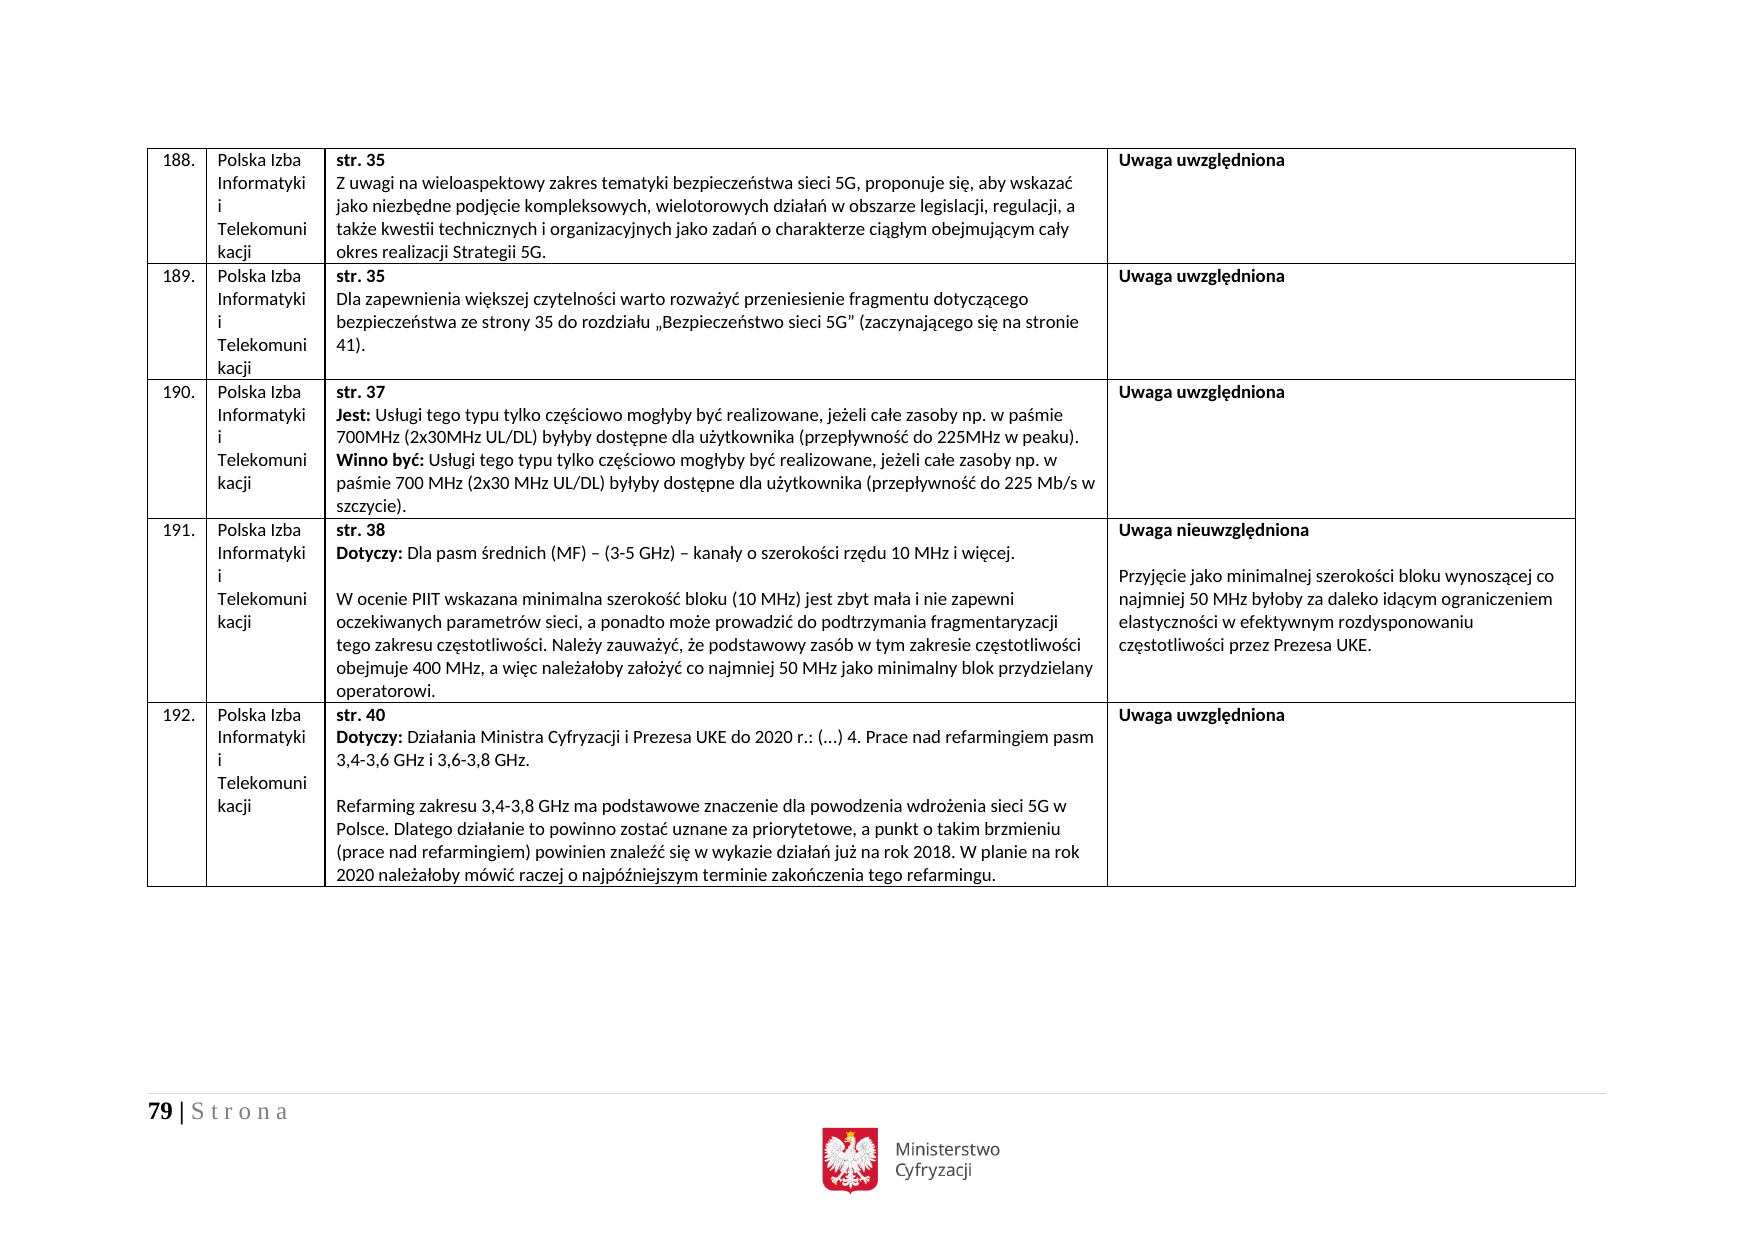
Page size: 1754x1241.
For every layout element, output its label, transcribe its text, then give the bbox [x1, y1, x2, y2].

table_cell str. 37 Jest: Usługi tego typu tylko częściowo mogłyby być realizowane, jeżeli całe zasoby np. w paśmie 700MHz (2x30MHz UL/DL) byłyby dostępne dla użytkownika (przepływność do 225MHz w peaku). Winno być: Usługi tego typu tylko częściowo mogłyby być realizowane, jeżeli całe zasoby np. w paśmie 700 MHz (2x30 MHz UL/DL) byłyby dostępne dla użytkownika (przepływność do 225 Mb/s w szczycie). [326, 380, 1107, 517]
table_cell [148, 380, 206, 517]
table_cell [148, 703, 206, 886]
table_cell Polska Izba Informatyki i Telekomunikacji [207, 149, 324, 263]
table_cell Uwaga uwzględniona [1108, 149, 1575, 263]
table_cell str. 40 Dotyczy: Działania Ministra Cyfryzacji i Prezesa UKE do 2020 r.: (...) 4. Prace nad refarmingiem pasm 3,4-3,6 GHz i 3,6-3,8 GHz. Refarming zakresu 3,4-3,8 GHz ma podstawowe znaczenie dla powodzenia wdrożenia sieci 5G w Polsce. Dlatego działanie to powinno zostać uznane za priorytetowe, a punkt o takim brzmieniu (prace nad refarmingiem) powinien znaleźć się w wykazie działań już na rok 2018. W planie na rok 2020 należałoby mówić raczej o najpóźniejszym terminie zakończenia tego refarmingu. [326, 703, 1107, 886]
table_cell Uwaga nieuwzględniona Przyjęcie jako minimalnej szerokości bloku wynoszącej co najmniej 50 MHz byłoby za daleko idącym ograniczeniem elastyczności w efektywnym rozdysponowaniu częstotliwości przez Prezesa UKE. [1108, 519, 1575, 702]
table_cell [148, 519, 206, 702]
table_cell Uwaga uwzględniona [1108, 703, 1575, 886]
table_cell Polska Izba Informatyki i Telekomunikacji [207, 703, 324, 886]
table_cell [148, 264, 206, 379]
table_cell str. 38 Dotyczy: Dla pasm średnich (MF) – (3-5 GHz) – kanały o szerokości rzędu 10 MHz i więcej. W ocenie PIIT wskazana minimalna szerokość bloku (10 MHz) jest zbyt mała i nie zapewni oczekiwanych parametrów sieci, a ponadto może prowadzić do podtrzymania fragmentaryzacji tego zakresu częstotliwości. Należy zauważyć, że podstawowy zasób w tym zakresie częstotliwości obejmuje 400 MHz, a więc należałoby założyć co najmniej 50 MHz jako minimalny blok przydzielany operatorowi. [326, 519, 1107, 702]
table_cell Polska Izba Informatyki i Telekomunikacji [207, 264, 324, 379]
table_cell Uwaga uwzględniona [1108, 380, 1575, 517]
table_cell str. 35 Z uwagi na wieloaspektowy zakres tematyki bezpieczeństwa sieci 5G, proponuje się, aby wskazać jako niezbędne podjęcie kompleksowych, wielotorowych działań w obszarze legislacji, regulacji, a także kwestii technicznych i organizacyjnych jako zadań o charakterze ciągłym obejmującym cały okres realizacji Strategii 5G. [326, 149, 1107, 263]
table_cell Polska Izba Informatyki i Telekomunikacji [207, 380, 324, 517]
table_cell Polska Izba Informatyki i Telekomunikacji [207, 519, 324, 702]
table_cell Uwaga uwzględniona [1108, 264, 1575, 379]
table_cell [148, 149, 206, 263]
table_cell str. 35 Dla zapewnienia większej czytelności warto rozważyć przeniesienie fragmentu dotyczącego bezpieczeństwa ze strony 35 do rozdziału „Bezpieczeństwo sieci 5G” (zaczynającego się na stronie 41). [326, 264, 1107, 379]
